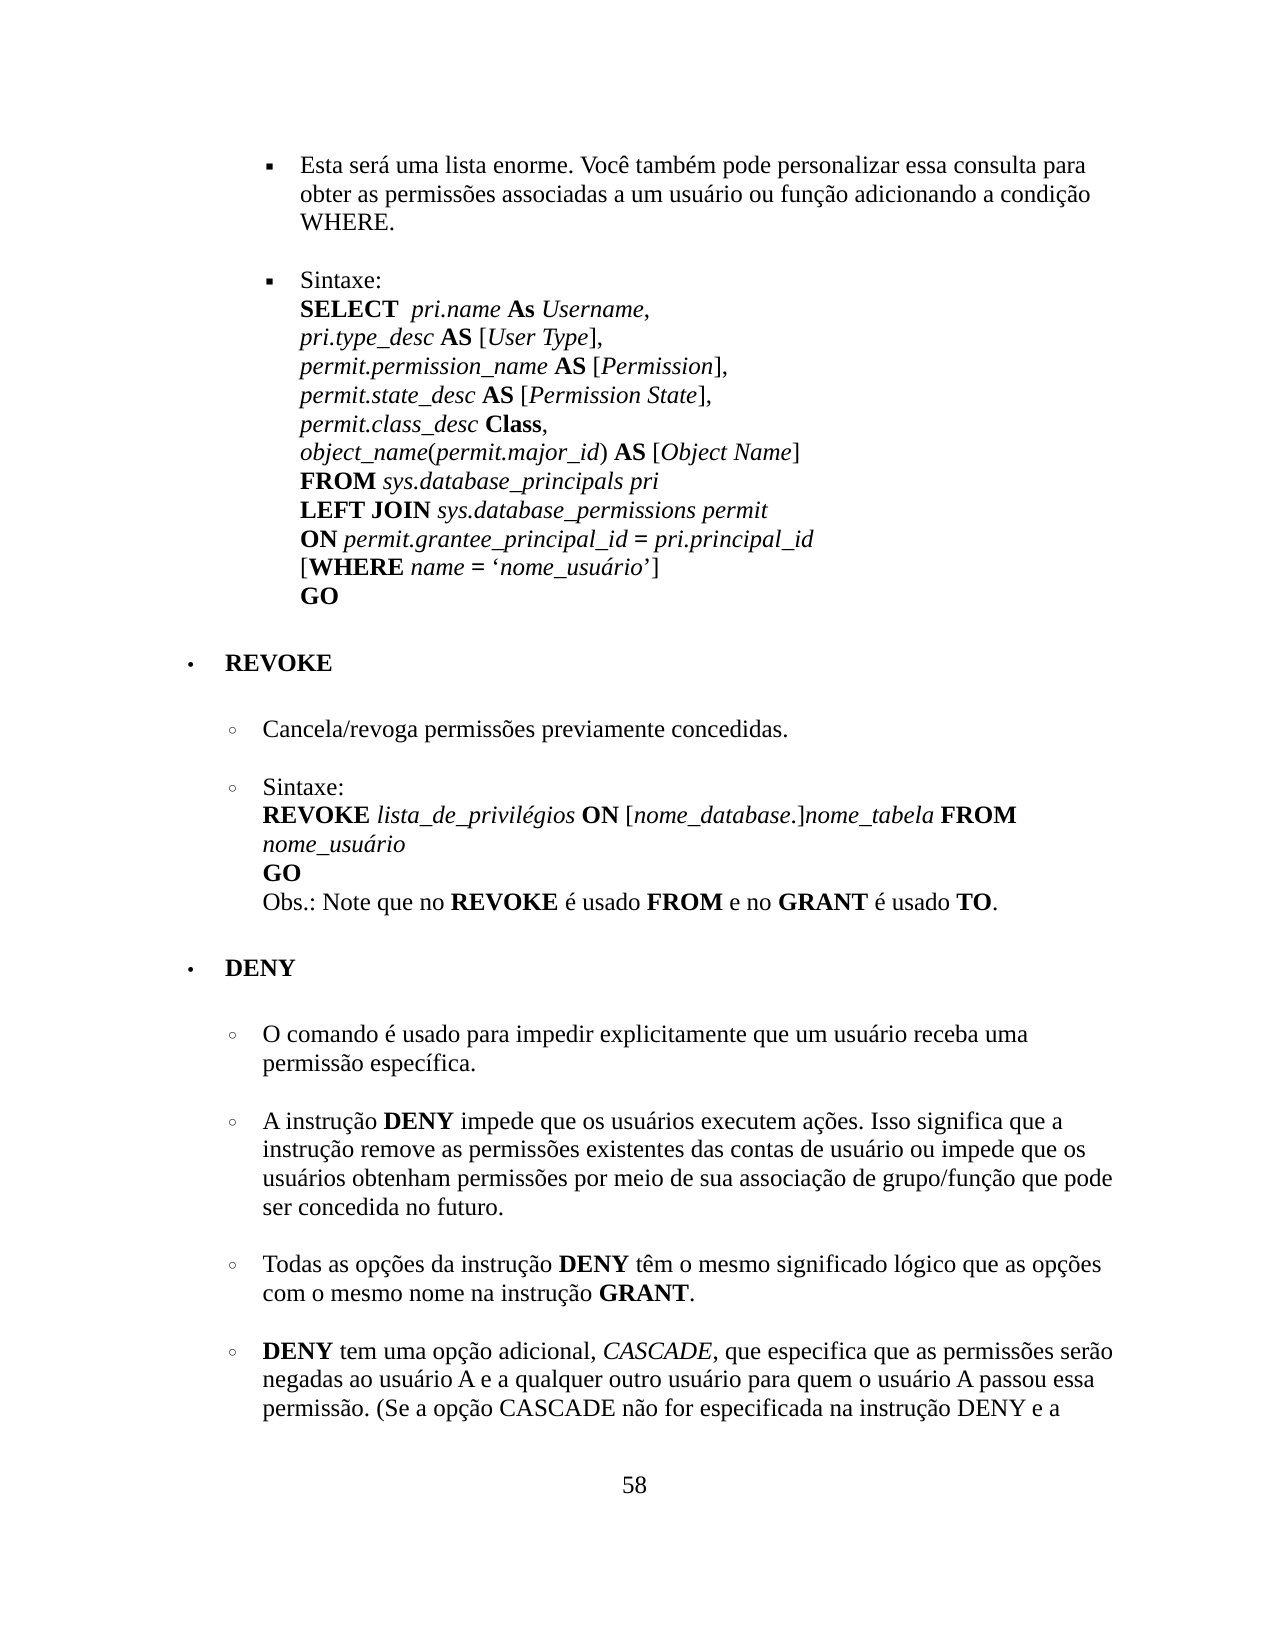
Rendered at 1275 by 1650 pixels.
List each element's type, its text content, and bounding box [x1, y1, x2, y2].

list A instrução DENY impede que os usuários executem ações. Isso significa que a instrução remove as permissões existentes das contas de usuário ou impede que os usuários obtenham permissões por meio de sua associação de grupo/função que pode ser concedida no futuro. [225, 1106, 1125, 1249]
list DENY tem uma opção adicional, CASCADE, que especifica que as permissões serão negadas ao usuário A e a qualquer outro usuário para quem o usuário A passou essa permissão. (Se a opção CASCADE não for especificada na instrução DENY e a [225, 1336, 1125, 1422]
list Cancela/revoga permissões previamente concedidas. [225, 714, 1125, 772]
list Sintaxe: REVOKE lista_de_privilégios ON [nome_database.]nome_tabela FROM nome_usuário GO Obs.: Note que no REVOKE é usado FROM e no GRANT é usado TO. [225, 772, 1125, 944]
list Esta será uma lista enorme. Você também pode personalizar essa consulta para obter as permissões associadas a um usuário ou função adicionando a condição WHERE. [262, 150, 1125, 265]
list Sintaxe: SELECT pri.name As Username, pri.type_desc AS [User Type], permit.permission_name AS [Permission], permit.state_desc AS [Permission State], permit.class_desc Class, object_name(permit.major_id) AS [Object Name] FROM sys.database_principals pri LEFT JOIN sys.database_permissions permit ON permit.grantee_principal_id = pri.principal_id [WHERE name = ‘nome_usuário’] GO [262, 265, 1125, 639]
list O comando é usado para impedir explicitamente que um usuário receba uma permissão específica. [225, 1019, 1125, 1106]
list Todas as opções da instrução DENY têm o mesmo significado lógico que as opções com o mesmo nome na instrução GRANT. [225, 1249, 1125, 1336]
list DENY [187, 953, 1125, 1011]
list REVOKE [187, 648, 1125, 705]
